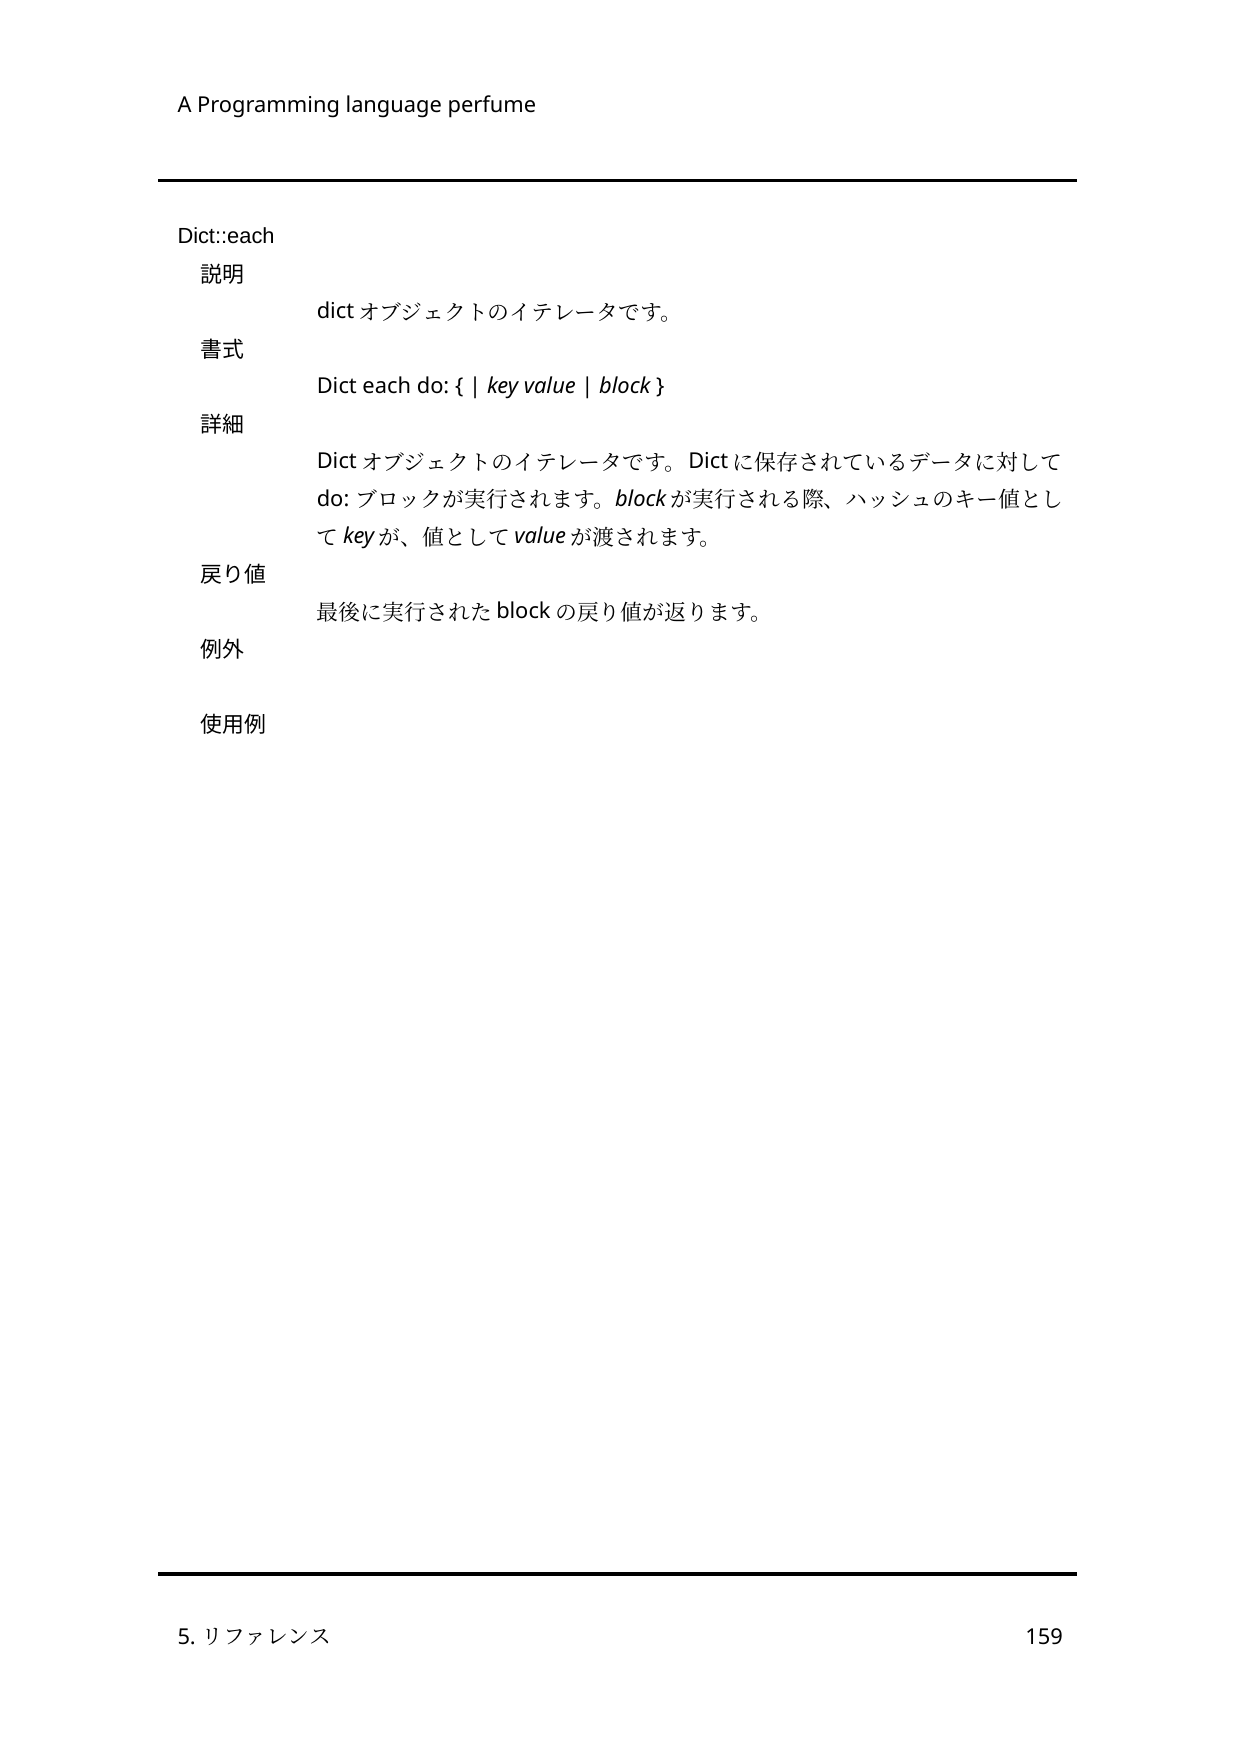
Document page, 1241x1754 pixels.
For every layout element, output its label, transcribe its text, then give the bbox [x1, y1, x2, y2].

table_cell 詳細 [200, 404, 317, 554]
subtitle Dict::each [177, 217, 1063, 254]
table_cell 書式 [200, 329, 317, 404]
table_cell 戻り値 [200, 554, 317, 629]
table_cell [317, 629, 1063, 704]
table_cell 最後に実行されたblockの戻り値が返ります。 [317, 554, 1063, 629]
table_cell Dictオブジェクトのイテレータです。Dictに保存されているデータに対してdo: ブロックが実行されます。blockが実行される際、ハッシュのキー値としてkeyが、値としてvalueが渡されます。 [317, 404, 1063, 554]
table_cell 例外 [200, 629, 317, 704]
table_cell Dict each do: { | key value | block } [317, 329, 1063, 404]
table_header 説明 [200, 254, 317, 329]
table_cell 使用例 [200, 704, 317, 779]
table_header dictオブジェクトのイテレータです。 [317, 254, 1063, 329]
table_cell [317, 704, 1063, 779]
